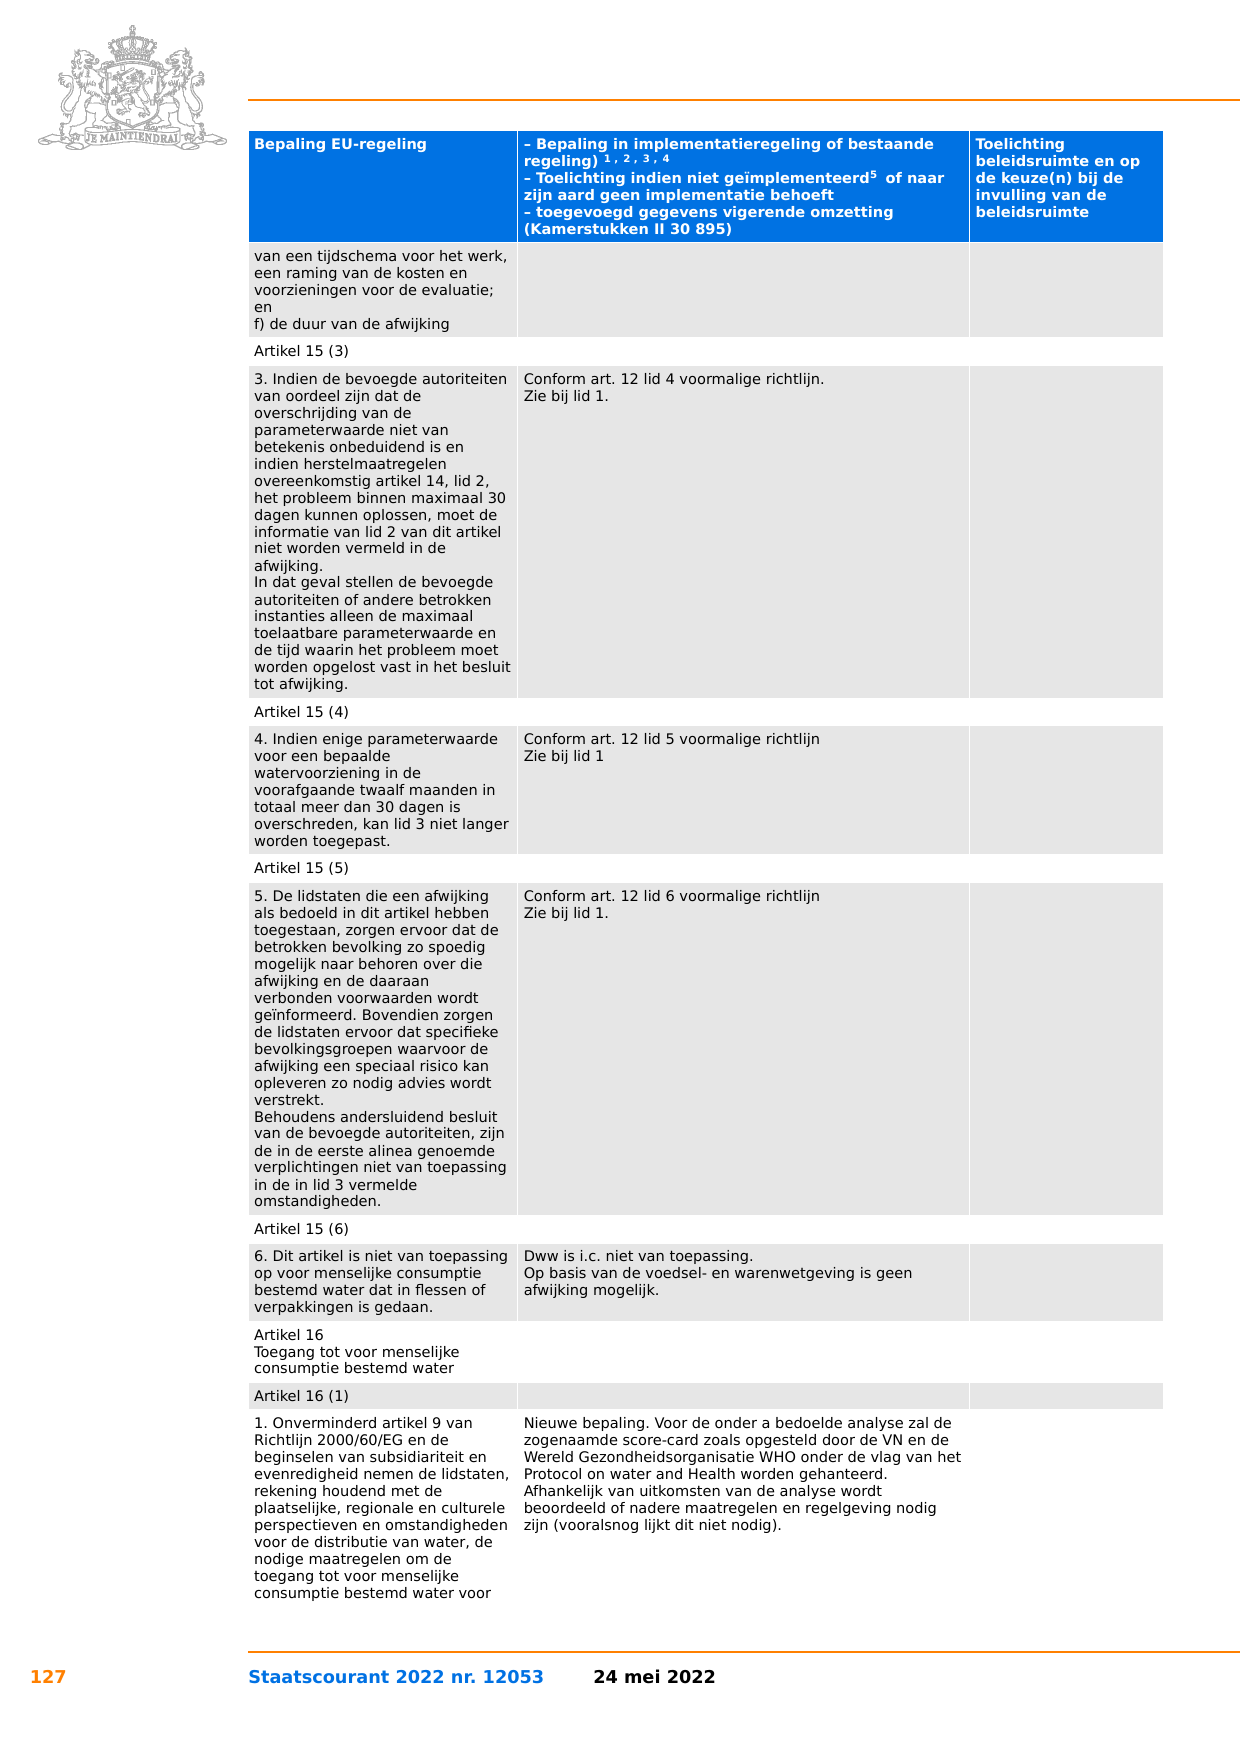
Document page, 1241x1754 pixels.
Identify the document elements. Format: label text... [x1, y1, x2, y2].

table_cell Artikel 15 (4) [249, 699, 517, 725]
picture [38, 25, 227, 150]
table_cell [970, 1244, 1163, 1321]
table_cell Artikel 15 (3) [249, 339, 517, 365]
table_cell Artikel 15 (6) [249, 1216, 517, 1242]
table_cell Dww is i.c. niet van toepassing. Op basis van de voedsel- en warenwetgeving is geen afwijking mogelijk. [518, 1244, 969, 1321]
table_cell [970, 726, 1163, 854]
table_cell Artikel 16 Toegang tot voor menselijke consumptie bestemd water [249, 1322, 517, 1382]
table_cell Conform art. 12 lid 6 voormalige richtlijn Zie bij lid 1. [518, 883, 969, 1215]
table_cell [970, 856, 1163, 882]
table_cell [518, 1383, 969, 1409]
table_cell [518, 1322, 969, 1382]
table_cell [970, 1411, 1163, 1607]
table_cell [970, 699, 1163, 725]
table_cell 5. De lidstaten die een afwijking als bedoeld in dit artikel hebben toegestaan, zorgen ervoor dat de betrokken bevolking zo spoedig mogelijk naar behoren over die afwijking en de daaraan verbonden voorwaarden wordt geïnformeerd. Bovendien zorgen de lidstaten ervoor dat specifieke bevolkingsgroepen waarvoor de afwijking een speciaal risico kan opleveren zo nodig advies wordt verstrekt. Behoudens andersluidend besluit van de bevoegde autoriteiten, zijn de in de eerste alinea genoemde verplichtingen niet van toepassing in de in lid 3 vermelde omstandigheden. [249, 883, 517, 1215]
table_cell 6. Dit artikel is niet van toepassing op voor menselijke consumptie bestemd water dat in flessen of verpakkingen is gedaan. [249, 1244, 517, 1321]
table_cell [970, 243, 1163, 337]
table_header Bepaling EU-regeling [249, 131, 517, 242]
table_cell [970, 1216, 1163, 1242]
table_cell Conform art. 12 lid 5 voormalige richtlijn Zie bij lid 1 [518, 726, 969, 854]
table_cell van een tijdschema voor het werk, een raming van de kosten en voorzieningen voor de evaluatie; en f) de duur van de afwijking [249, 243, 517, 337]
table_cell [970, 339, 1163, 365]
table_cell [970, 366, 1163, 698]
table_cell 1. Onverminderd artikel 9 van Richtlijn 2000/60/EG en de beginselen van subsidiariteit en evenredigheid nemen de lidstaten, rekening houdend met de plaatselijke, regionale en culturele perspectieven en omstandigheden voor de distributie van water, de nodige maatregelen om de toegang tot voor menselijke consumptie bestemd water voor [249, 1411, 517, 1607]
table_cell 3. Indien de bevoegde autoriteiten van oordeel zijn dat de overschrijding van de parameterwaarde niet van betekenis onbeduidend is en indien herstelmaatregelen overeenkomstig artikel 14, lid 2, het probleem binnen maximaal 30 dagen kunnen oplossen, moet de informatie van lid 2 van dit artikel niet worden vermeld in de afwijking. In dat geval stellen de bevoegde autoriteiten of andere betrokken instanties alleen de maximaal toelaatbare parameterwaarde en de tijd waarin het probleem moet worden opgelost vast in het besluit tot afwijking. [249, 366, 517, 698]
table_cell [518, 243, 969, 337]
table_cell Artikel 15 (5) [249, 856, 517, 882]
table_cell Artikel 16 (1) [249, 1383, 517, 1409]
table_cell [970, 1322, 1163, 1382]
table_cell 4. Indien enige parameterwaarde voor een bepaalde watervoorziening in de voorafgaande twaalf maanden in totaal meer dan 30 dagen is overschreden, kan lid 3 niet langer worden toegepast. [249, 726, 517, 854]
table_cell [518, 339, 969, 365]
table_header – Bepaling in implementatieregeling of bestaande regeling) 1, 2, 3, 4 – Toelichting indien niet geïmplementeerd5 of naar zijn aard geen implementatie behoeft – toegevoegd gegevens vigerende omzetting (Kamerstukken II 30 895) [518, 131, 969, 242]
table_cell [518, 699, 969, 725]
table_cell [518, 856, 969, 882]
table_cell Conform art. 12 lid 4 voormalige richtlijn. Zie bij lid 1. [518, 366, 969, 698]
table_cell [518, 1216, 969, 1242]
table_cell [970, 1383, 1163, 1409]
table_cell Nieuwe bepaling. Voor de onder a bedoelde analyse zal de zogenaamde score-card zoals opgesteld door de VN en de Wereld Gezondheidsorganisatie WHO onder de vlag van het Protocol on water and Health worden gehanteerd. Afhankelijk van uitkomsten van de analyse wordt beoordeeld of nadere maatregelen en regelgeving nodig zijn (vooralsnog lijkt dit niet nodig). [518, 1411, 969, 1607]
table_cell [970, 883, 1163, 1215]
table_header Toelichting beleidsruimte en op de keuze(n) bij de invulling van de beleidsruimte [970, 131, 1163, 242]
